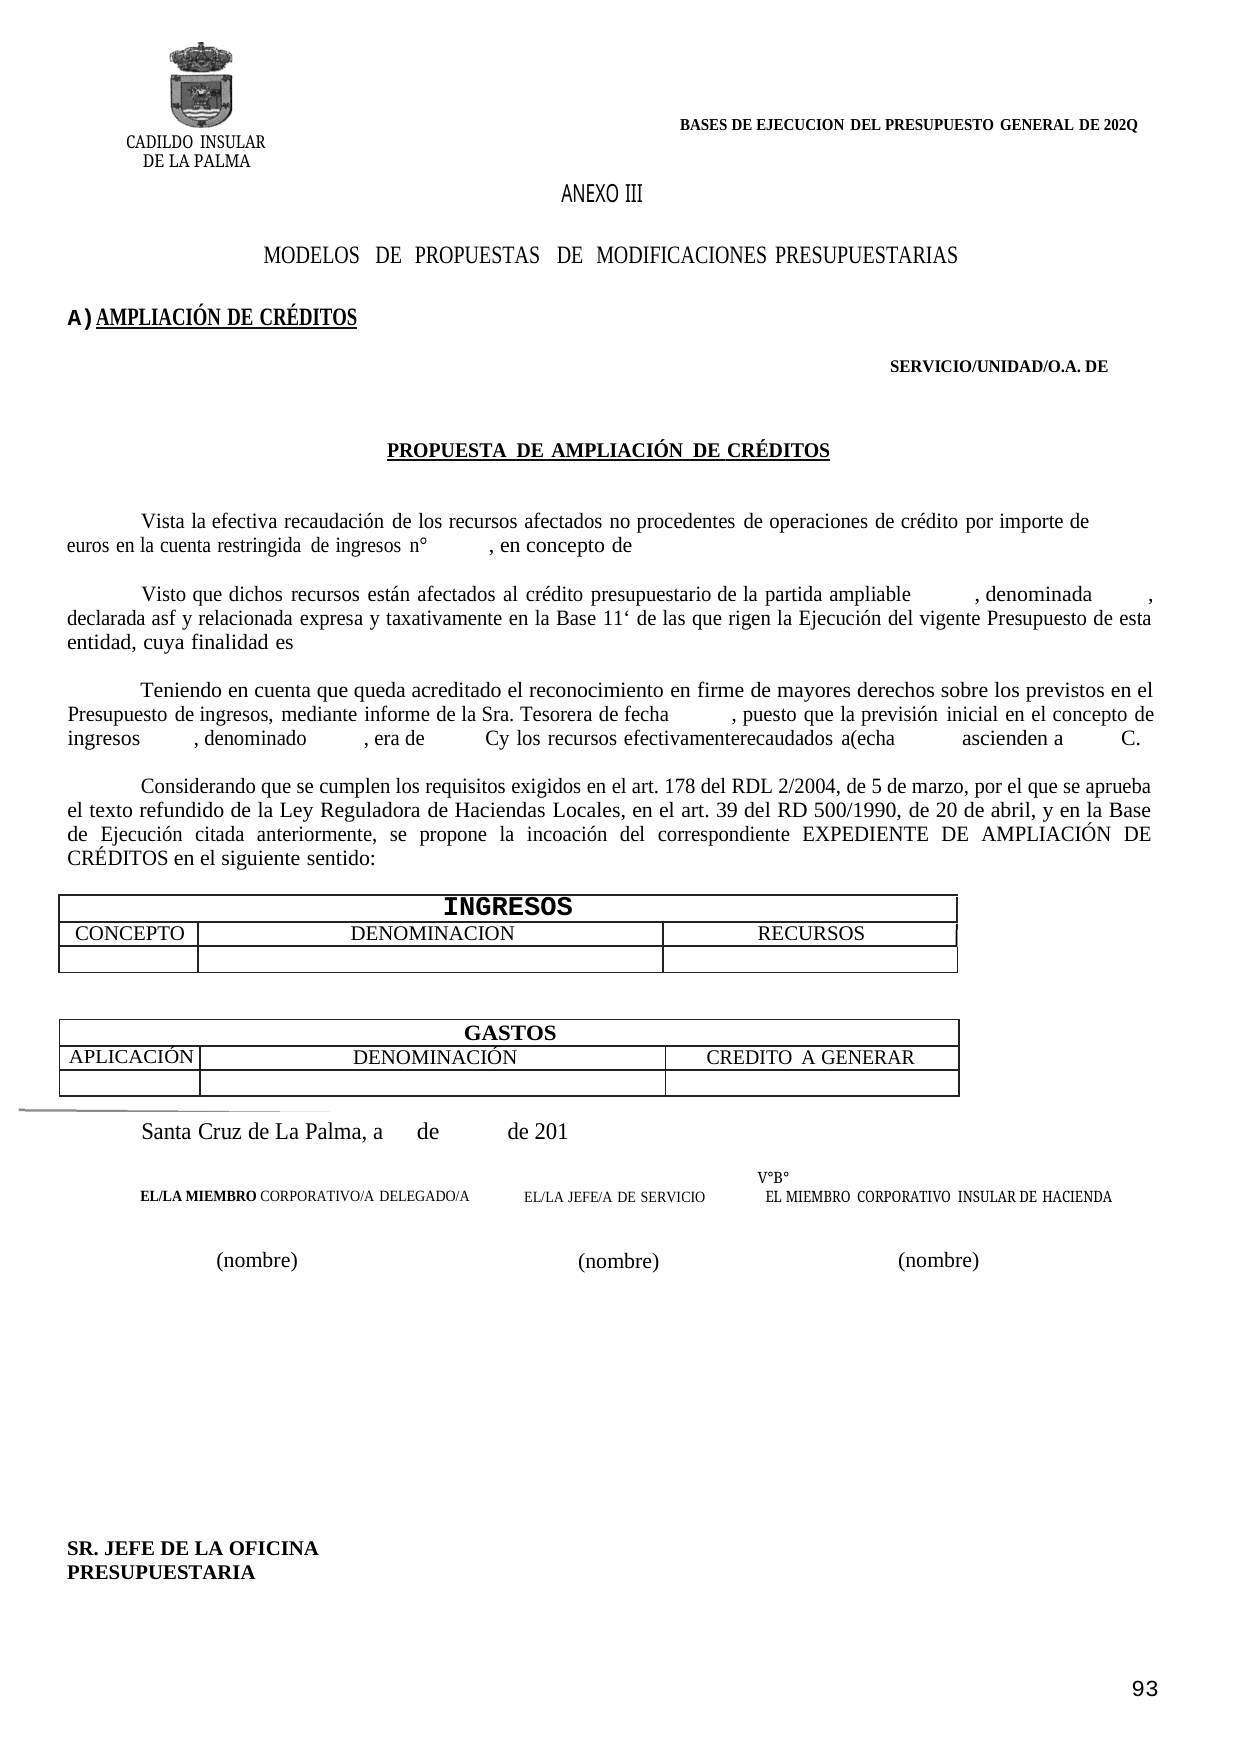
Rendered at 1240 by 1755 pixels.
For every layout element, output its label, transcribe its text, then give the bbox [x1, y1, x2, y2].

subtitle ANEXO III [561, 176, 659, 210]
text (nombre) [214, 1247, 300, 1272]
text Teniendo en cuenta que queda acreditado el reconocimiento en firme de mayores derechos sobre los previstos en el Presupuesto de ingresos, mediante informe de la Sra. Tesorera de fecha , puesto que la previsión inicial en el concepto de ingresos , denominado , era de Cy los recursos efectivamenterecaudados a(echa ascienden a C. [67, 678, 1154, 750]
table_cell DENOMINACION [199, 923, 662, 945]
picture [18, 1108, 1212, 1112]
table_cell [60, 947, 197, 971]
table_cell APLICACIÓN [60, 1047, 199, 1069]
text Vista la efectiva recaudación de los recursos afectados no procedentes de operaciones de crédito por importe de euros en la cuenta restringida de ingresos n° , en concepto de [67, 510, 1094, 558]
text SERVICIO/UNIDAD/O.A. DE [2, 355, 1108, 376]
text EL MIEMBRO CORPORATIVO INSULAR DE HACIENDA [765, 1187, 1237, 1206]
text EL/LA JEFE/A DE SERVICIO [523, 1188, 706, 1206]
table_cell DENOMINACIÓN [201, 1047, 665, 1069]
table_cell [199, 947, 662, 971]
table_header INGRESOS [60, 896, 957, 921]
table_cell CREDITO A GENERAR [666, 1047, 958, 1069]
table_header GASTOS [60, 1020, 958, 1045]
text PROPUESTA DE AMPLIACIÓN DE CRÉDITOS [44, 438, 1173, 462]
subtitle Santa Cruz de La Palma, a de de 201 [141, 1117, 1237, 1144]
table_cell [666, 1071, 958, 1095]
text V°B° [757, 1169, 1237, 1187]
text SR. JEFE DE LA OFICINA PRESUPUESTARIA [67, 1536, 512, 1584]
table_cell CONCEPTO [60, 923, 197, 945]
list AMPLIACIÓN DE CRÉDITOS [67, 302, 1237, 332]
text (nombre) [576, 1248, 661, 1273]
text Visto que dichos recursos están afectados al crédito presupuestario de la partida ampliable , denominada , declarada asf y relacionada expresa y taxativamente en la Base 11‘ de las que rigen la Ejecución del vigente Presupuesto de esta entidad, cuya finalidad es [67, 582, 1154, 654]
text CADILDO INSULAR DE LA PALMA [126, 133, 274, 172]
text MODELOS DE PROPUESTAS DE MODIFICACIONES PRESUPUESTARIAS [44, 240, 1178, 269]
text BASES DE EJECUCION DEL PRESUPUESTO GENERAL DE 202Q [680, 115, 1237, 134]
text Considerando que se cumplen los requisitos exigidos en el art. 178 del RDL 2/2004, de 5 de marzo, por el que se aprueba el texto refundido de la Ley Reguladora de Haciendas Locales, en el art. 39 del RD 500/1990, de 20 de abril, y en la Base de Ejecución citada anteriormente, se propone la incoación del correspondiente EXPEDIENTE DE AMPLIACIÓN DE CRÉDITOS en el siguiente sentido: [67, 774, 1153, 870]
table_cell [60, 1071, 199, 1095]
table_cell [201, 1071, 665, 1095]
table_cell [664, 947, 957, 971]
text EL/LA MIEMBRO CORPORATIVO/A DELEGADO/A [140, 1187, 512, 1205]
picture [169, 42, 233, 128]
table_cell RECURSOS [664, 923, 955, 945]
text (nombre) [896, 1247, 981, 1272]
